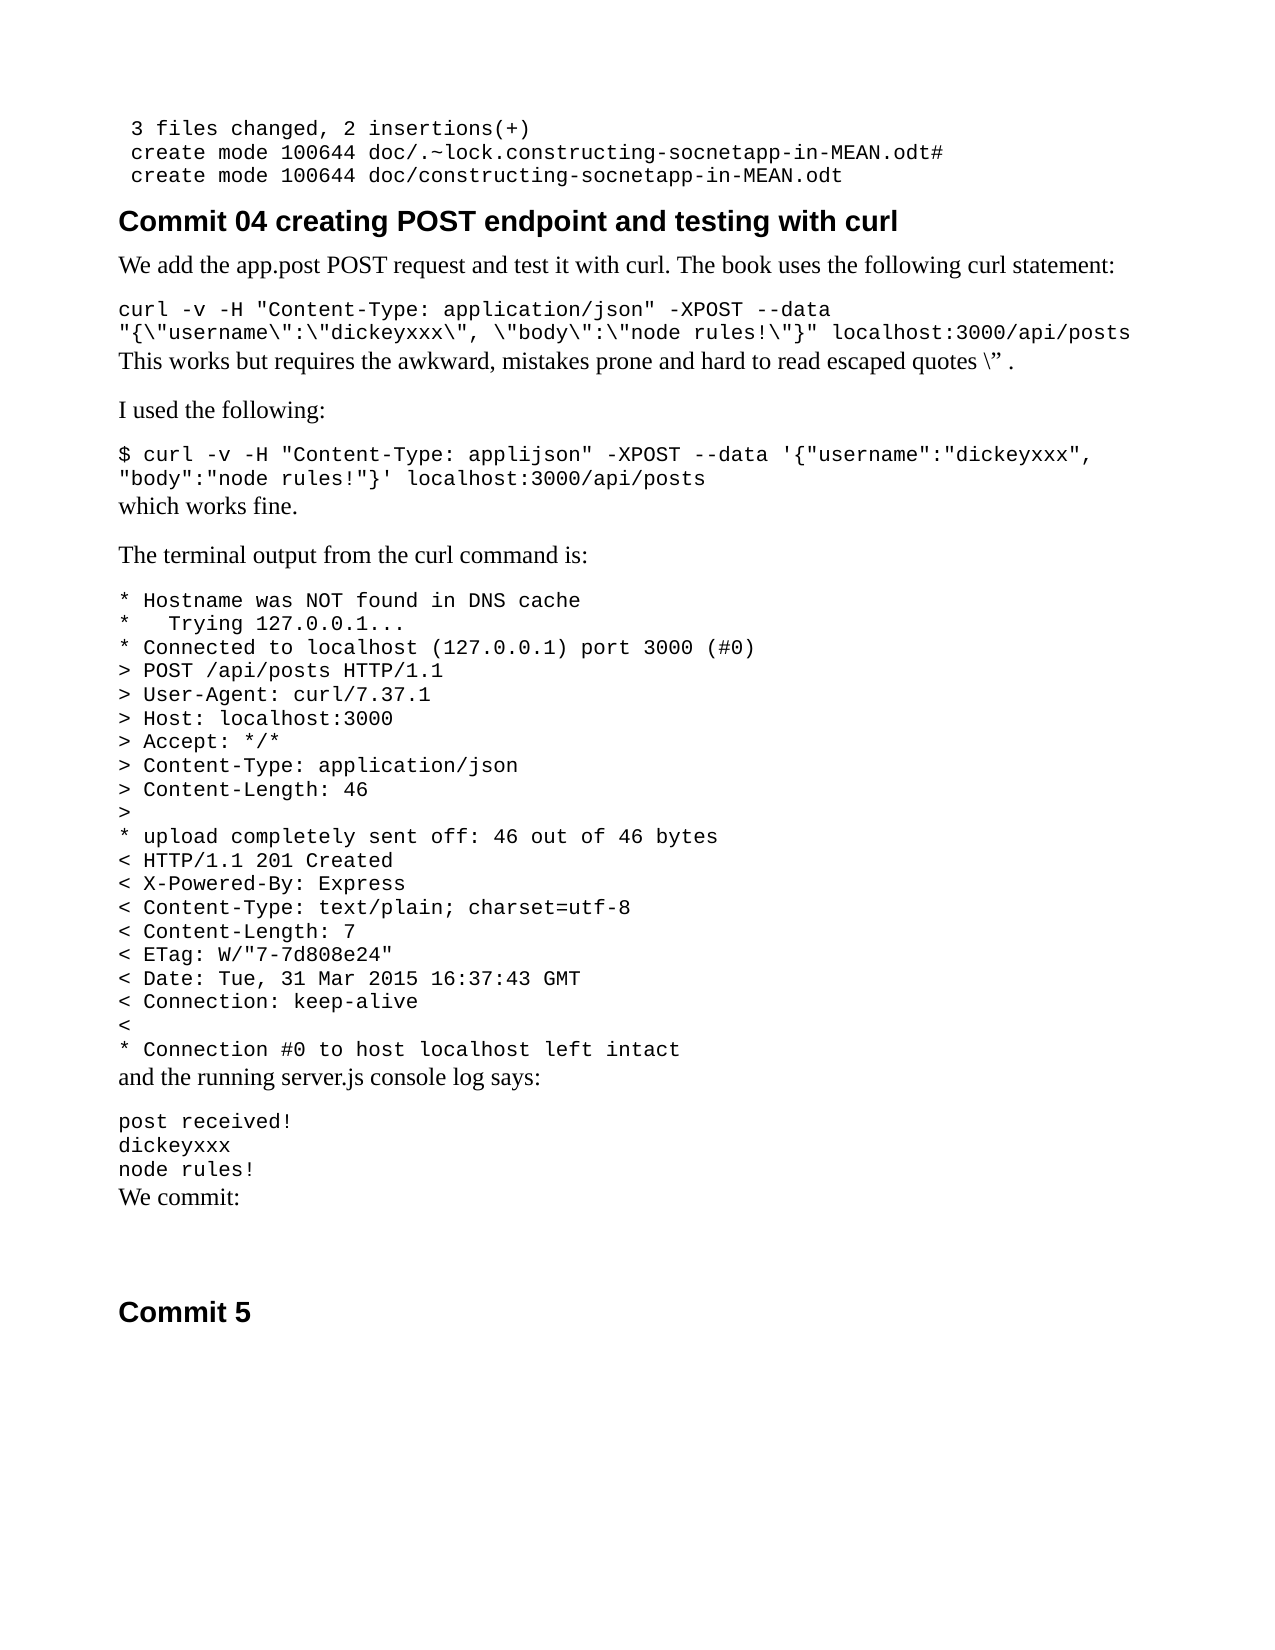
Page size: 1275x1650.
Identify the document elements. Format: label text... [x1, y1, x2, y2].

text node rules! [118, 1159, 1157, 1182]
text > [118, 802, 1157, 826]
text and the running server.js console log says: [118, 1062, 1157, 1091]
text We add the app.post POST request and test it with curl. The book uses the following curl statement: [118, 250, 1157, 278]
text * Connection #0 to host localhost left intact [118, 1039, 1157, 1062]
text > POST /api/posts HTTP/1.1 [118, 661, 1157, 684]
text > Host: localhost:3000 [118, 708, 1157, 731]
text < ETag: W/"7-7d808e24" [118, 944, 1157, 968]
text * upload completely sent off: 46 out of 46 bytes [118, 826, 1157, 850]
text I used the following: [118, 395, 1157, 424]
subtitle Commit 5 [118, 1295, 1157, 1329]
text * Hostname was NOT found in DNS cache [118, 589, 1157, 613]
text create mode 100644 doc/constructing-socnetapp-in-MEAN.odt [118, 165, 1157, 189]
text < [118, 1015, 1157, 1039]
text This works but requires the awkward, mistakes prone and hard to read escaped quotes \” . [118, 346, 1157, 375]
text dickeyxxx [118, 1135, 1157, 1159]
text < HTTP/1.1 201 Created [118, 850, 1157, 873]
text $ curl -v -H "Content-Type: applijson" -XPOST --data '{"username":"dickeyxxx", "body":"node rules!"}' localhost:3000/api/posts [118, 444, 1157, 491]
text < Content-Length: 7 [118, 921, 1157, 944]
text The terminal output from the curl command is: [118, 541, 1157, 569]
text curl -v -H "Content-Type: application/json" -XPOST --data "{\"username\":\"dickeyxxx\", \"body\":\"node rules!\"}" localhost:3000/api/posts [118, 299, 1157, 346]
text We commit: [118, 1182, 1157, 1211]
subtitle Commit 04 creating POST endpoint and testing with curl [118, 204, 1157, 237]
text < Date: Tue, 31 Mar 2015 16:37:43 GMT [118, 968, 1157, 992]
text < Connection: keep-alive [118, 992, 1157, 1015]
text 3 files changed, 2 insertions(+) [118, 118, 1157, 142]
text post received! [118, 1112, 1157, 1135]
text which works fine. [118, 491, 1157, 520]
text > Content-Type: application/json [118, 755, 1157, 779]
text create mode 100644 doc/.~lock.constructing-socnetapp-in-MEAN.odt# [118, 142, 1157, 165]
text < Content-Type: text/plain; charset=utf-8 [118, 897, 1157, 921]
text < X-Powered-By: Express [118, 873, 1157, 897]
text > User-Agent: curl/7.37.1 [118, 684, 1157, 708]
text * Trying 127.0.0.1... [118, 613, 1157, 637]
text * Connected to localhost (127.0.0.1) port 3000 (#0) [118, 637, 1157, 661]
text > Content-Length: 46 [118, 779, 1157, 802]
text > Accept: */* [118, 731, 1157, 755]
